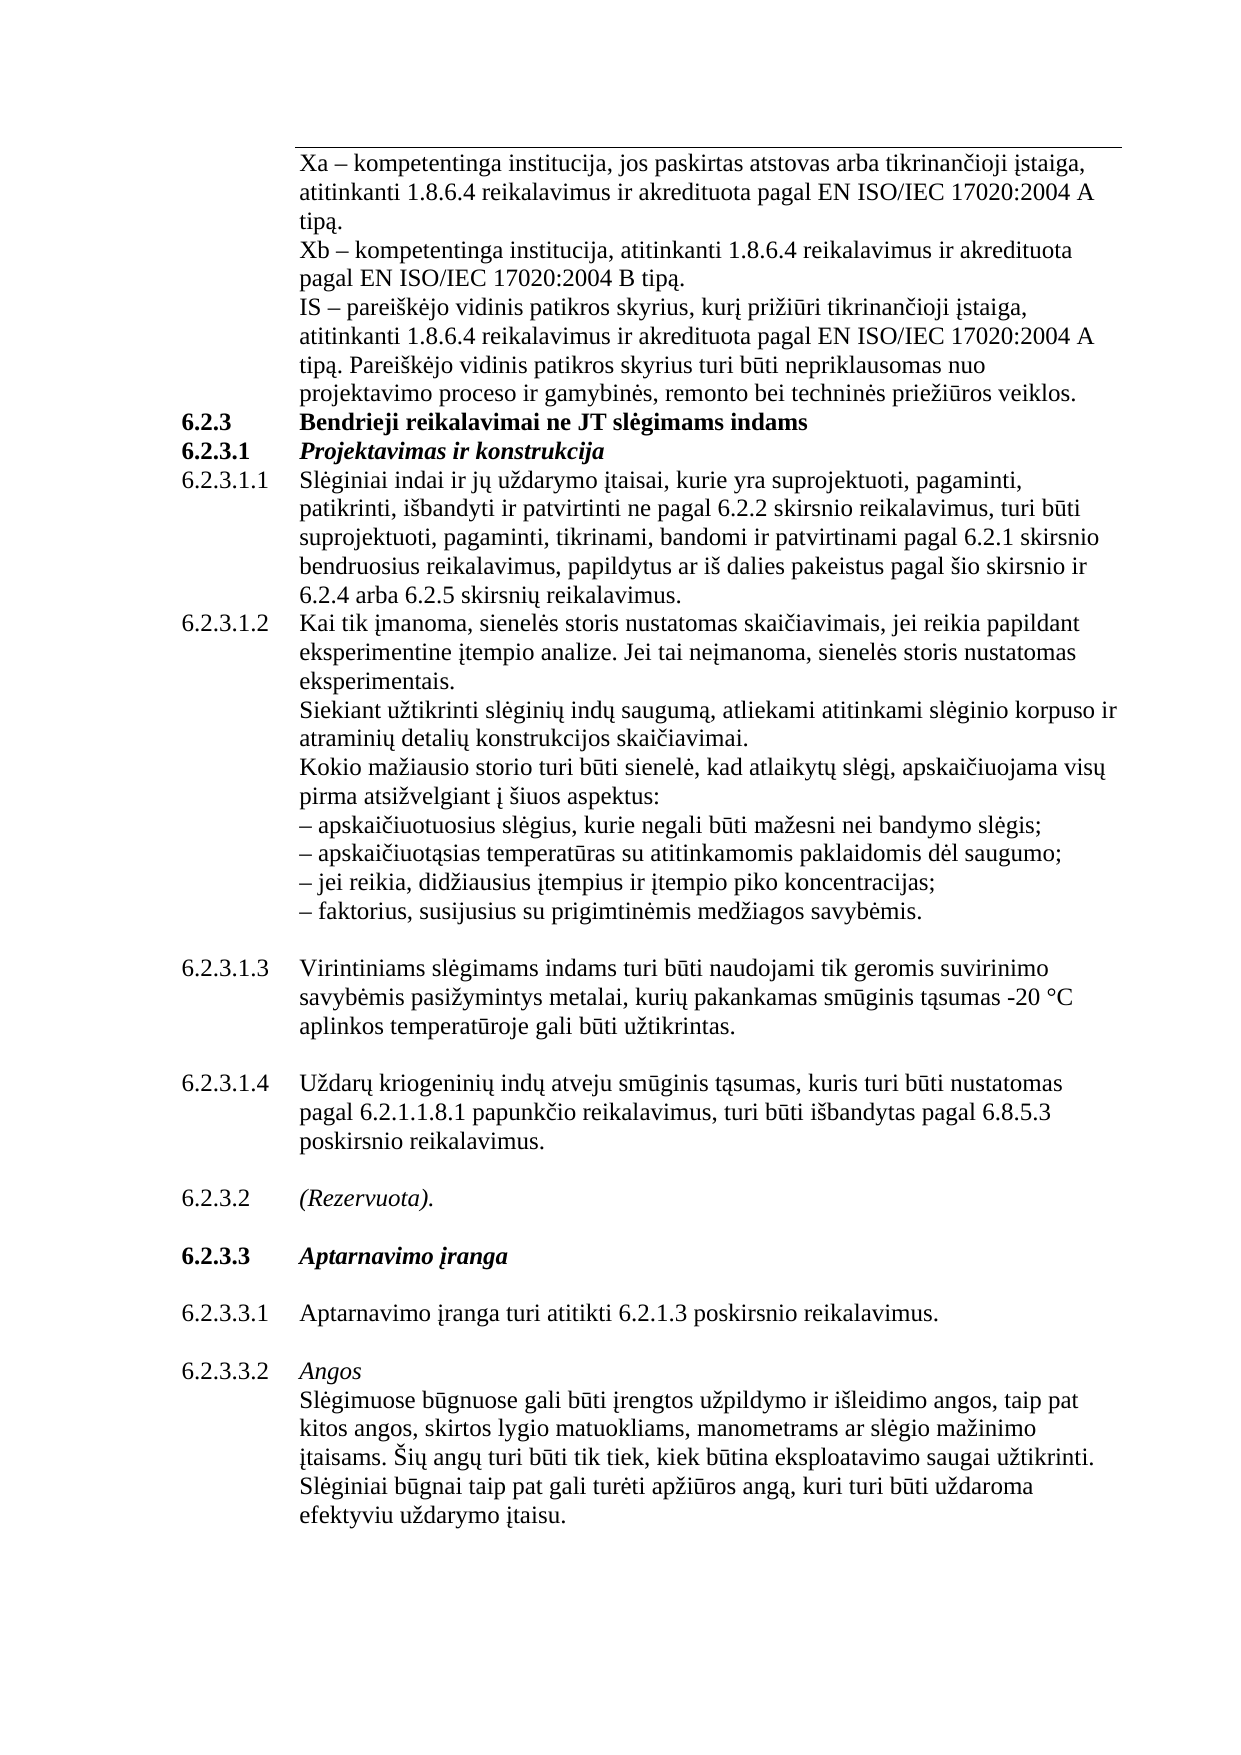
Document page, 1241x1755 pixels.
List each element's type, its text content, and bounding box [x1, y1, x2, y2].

table_cell Aptarnavimo įranga turi atitikti 6.2.1.3 poskirsnio reikalavimus. [295, 1299, 1122, 1356]
table_cell Kai tik įmanoma, sienelės storis nustatomas skaičiavimais, jei reikia papildant eksperimentine įtempio analize. Jei tai neįmanoma, sienelės storis nustatomas eksperimentais. Siekiant užtikrinti slėginių indų saugumą, atliekami atitinkami slėginio korpuso ir atraminių detalių konstrukcijos skaičiavimai. Kokio mažiausio storio turi būti sienelė, kad atlaikytų slėgį, apskaičiuojama visų pirma atsižvelgiant į šiuos aspektus: – apskaičiuotuosius slėgius, kurie negali būti mažesni nei bandymo slėgis; – apskaičiuotąsias temperatūras su atitinkamomis paklaidomis dėl saugumo; – jei reikia, didžiausius įtempius ir įtempio piko koncentracijas; – faktorius, susijusius su prigimtinėmis medžiagos savybėmis. [295, 609, 1122, 953]
table_cell 6.2.3 [177, 407, 295, 436]
table_header [177, 147, 295, 407]
table_cell 6.2.3.3.1 [177, 1299, 295, 1356]
table_cell 6.2.3.1.3 [177, 954, 295, 1068]
table_cell Bendrieji reikalavimai ne JT slėgimams indams [295, 407, 1122, 436]
table_cell Uždarų kriogeninių indų atveju smūginis tąsumas, kuris turi būti nustatomas pagal 6.2.1.1.8.1 papunkčio reikalavimus, turi būti išbandytas pagal 6.8.5.3 poskirsnio reikalavimus. [295, 1069, 1122, 1183]
table_cell (Rezervuota). [295, 1184, 1122, 1241]
table_cell 6.2.3.1.4 [177, 1069, 295, 1183]
table_cell Angos Slėgimuose būgnuose gali būti įrengtos užpildymo ir išleidimo angos, taip pat kitos angos, skirtos lygio matuokliams, manometrams ar slėgio mažinimo įtaisams. Šių angų turi būti tik tiek, kiek būtina eksploatavimo saugai užtikrinti. Slėginiai būgnai taip pat gali turėti apžiūros angą, kuri turi būti uždaroma efektyviu uždarymo įtaisu. [295, 1356, 1122, 1557]
table_cell 6.2.3.1.1 [177, 465, 295, 608]
table_cell 6.2.3.2 [177, 1184, 295, 1241]
table_header Xa – kompetentinga institucija, jos paskirtas atstovas arba tikrinančioji įstaiga, atitinkanti 1.8.6.4 reikalavimus ir akredituota pagal EN ISO/IEC 17020:2004 A tipą. Xb – kompetentinga institucija, atitinkanti 1.8.6.4 reikalavimus ir akredituota pagal EN ISO/IEC 17020:2004 B tipą. IS – pareiškėjo vidinis patikros skyrius, kurį prižiūri tikrinančioji įstaiga, atitinkanti 1.8.6.4 reikalavimus ir akredituota pagal EN ISO/IEC 17020:2004 A tipą. Pareiškėjo vidinis patikros skyrius turi būti nepriklausomas nuo projektavimo proceso ir gamybinės, remonto bei techninės priežiūros veiklos. [295, 148, 1122, 407]
table_cell 6.2.3.3.2 [177, 1356, 295, 1557]
table_cell 6.2.3.1.2 [177, 609, 295, 953]
table_cell 6.2.3.1 [177, 436, 295, 465]
table_cell 6.2.3.3 [177, 1241, 295, 1298]
table_cell Virintiniams slėgimams indams turi būti naudojami tik geromis suvirinimo savybėmis pasižymintys metalai, kurių pakankamas smūginis tąsumas -20 °C aplinkos temperatūroje gali būti užtikrintas. [295, 954, 1122, 1068]
table_cell Projektavimas ir konstrukcija [295, 436, 1122, 465]
table_cell Slėginiai indai ir jų uždarymo įtaisai, kurie yra suprojektuoti, pagaminti, patikrinti, išbandyti ir patvirtinti ne pagal 6.2.2 skirsnio reikalavimus, turi būti suprojektuoti, pagaminti, tikrinami, bandomi ir patvirtinami pagal 6.2.1 skirsnio bendruosius reikalavimus, papildytus ar iš dalies pakeistus pagal šio skirsnio ir 6.2.4 arba 6.2.5 skirsnių reikalavimus. [295, 465, 1122, 608]
table_cell Aptarnavimo įranga [295, 1241, 1122, 1298]
